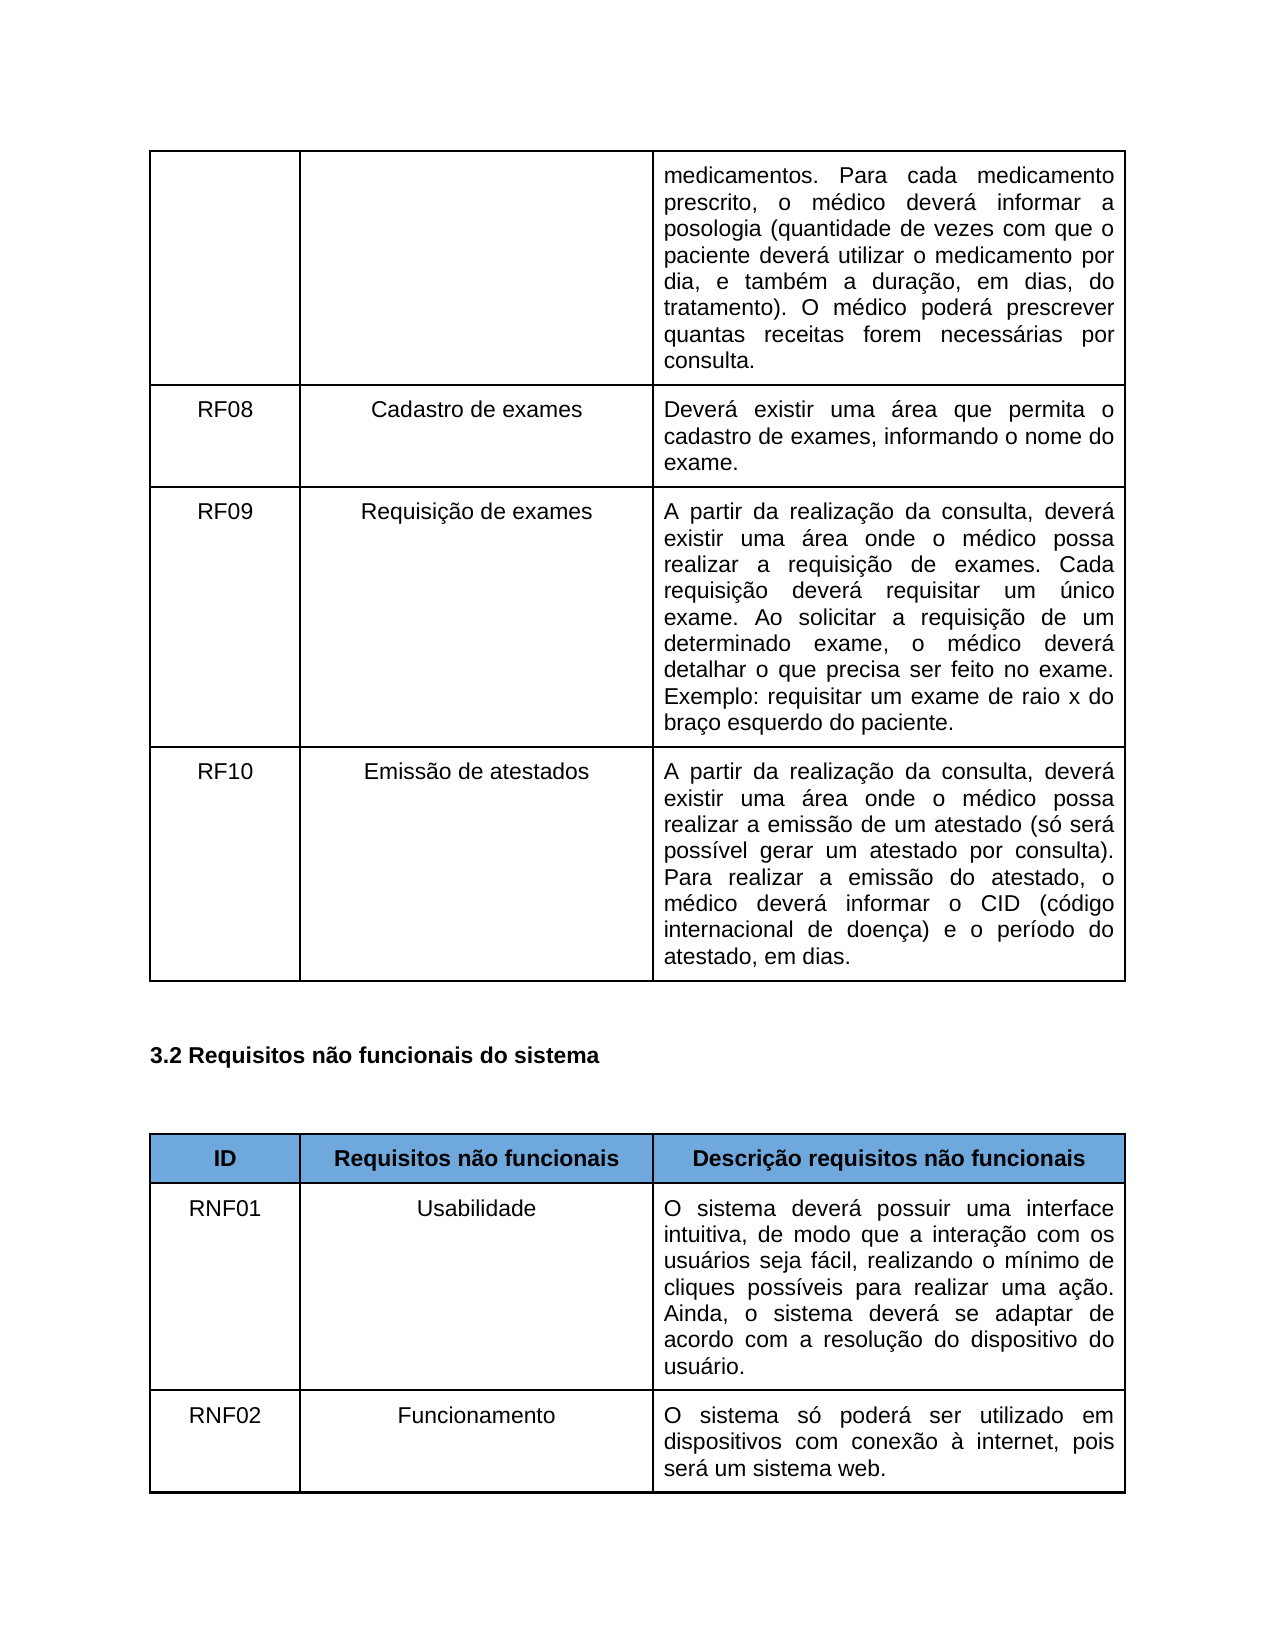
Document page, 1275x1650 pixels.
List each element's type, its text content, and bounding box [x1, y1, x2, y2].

table_cell Usabilidade [301, 1184, 652, 1389]
table_cell medicamentos. Para cada medicamento prescrito, o médico deverá informar a posologia (quantidade de vezes com que o paciente deverá utilizar o medicamento por dia, e também a duração, em dias, do tratamento). O médico poderá prescrever quantas receitas forem necessárias por consulta. [654, 152, 1124, 384]
table_cell [151, 152, 299, 384]
table_cell RF08 [151, 386, 299, 486]
table_cell RNF01 [151, 1184, 299, 1389]
table_header Descrição requisitos não funcionais [654, 1135, 1124, 1182]
table_header Requisitos não funcionais [301, 1135, 652, 1182]
table_cell RNF02 [151, 1391, 299, 1491]
table_cell Funcionamento [301, 1391, 652, 1491]
table_cell Deverá existir uma área que permita o cadastro de exames, informando o nome do exame. [654, 386, 1124, 486]
table_cell RF09 [151, 488, 299, 746]
table_cell RF10 [151, 748, 299, 979]
table_cell [301, 152, 652, 384]
table_header ID [151, 1135, 299, 1182]
table_cell Cadastro de exames [301, 386, 652, 486]
text 3.2 Requisitos não funcionais do sistema [150, 1042, 1125, 1068]
table_cell A partir da realização da consulta, deverá existir uma área onde o médico possa realizar a requisição de exames. Cada requisição deverá requisitar um único exame. Ao solicitar a requisição de um determinado exame, o médico deverá detalhar o que precisa ser feito no exame. Exemplo: requisitar um exame de raio x do braço esquerdo do paciente. [654, 488, 1124, 746]
table_cell O sistema deverá possuir uma interface intuitiva, de modo que a interação com os usuários seja fácil, realizando o mínimo de cliques possíveis para realizar uma ação. Ainda, o sistema deverá se adaptar de acordo com a resolução do dispositivo do usuário. [654, 1184, 1124, 1389]
table_cell O sistema só poderá ser utilizado em dispositivos com conexão à internet, pois será um sistema web. [654, 1391, 1124, 1491]
table_cell Emissão de atestados [301, 748, 652, 979]
table_cell Requisição de exames [301, 488, 652, 746]
table_cell A partir da realização da consulta, deverá existir uma área onde o médico possa realizar a emissão de um atestado (só será possível gerar um atestado por consulta). Para realizar a emissão do atestado, o médico deverá informar o CID (código internacional de doença) e o período do atestado, em dias. [654, 748, 1124, 979]
